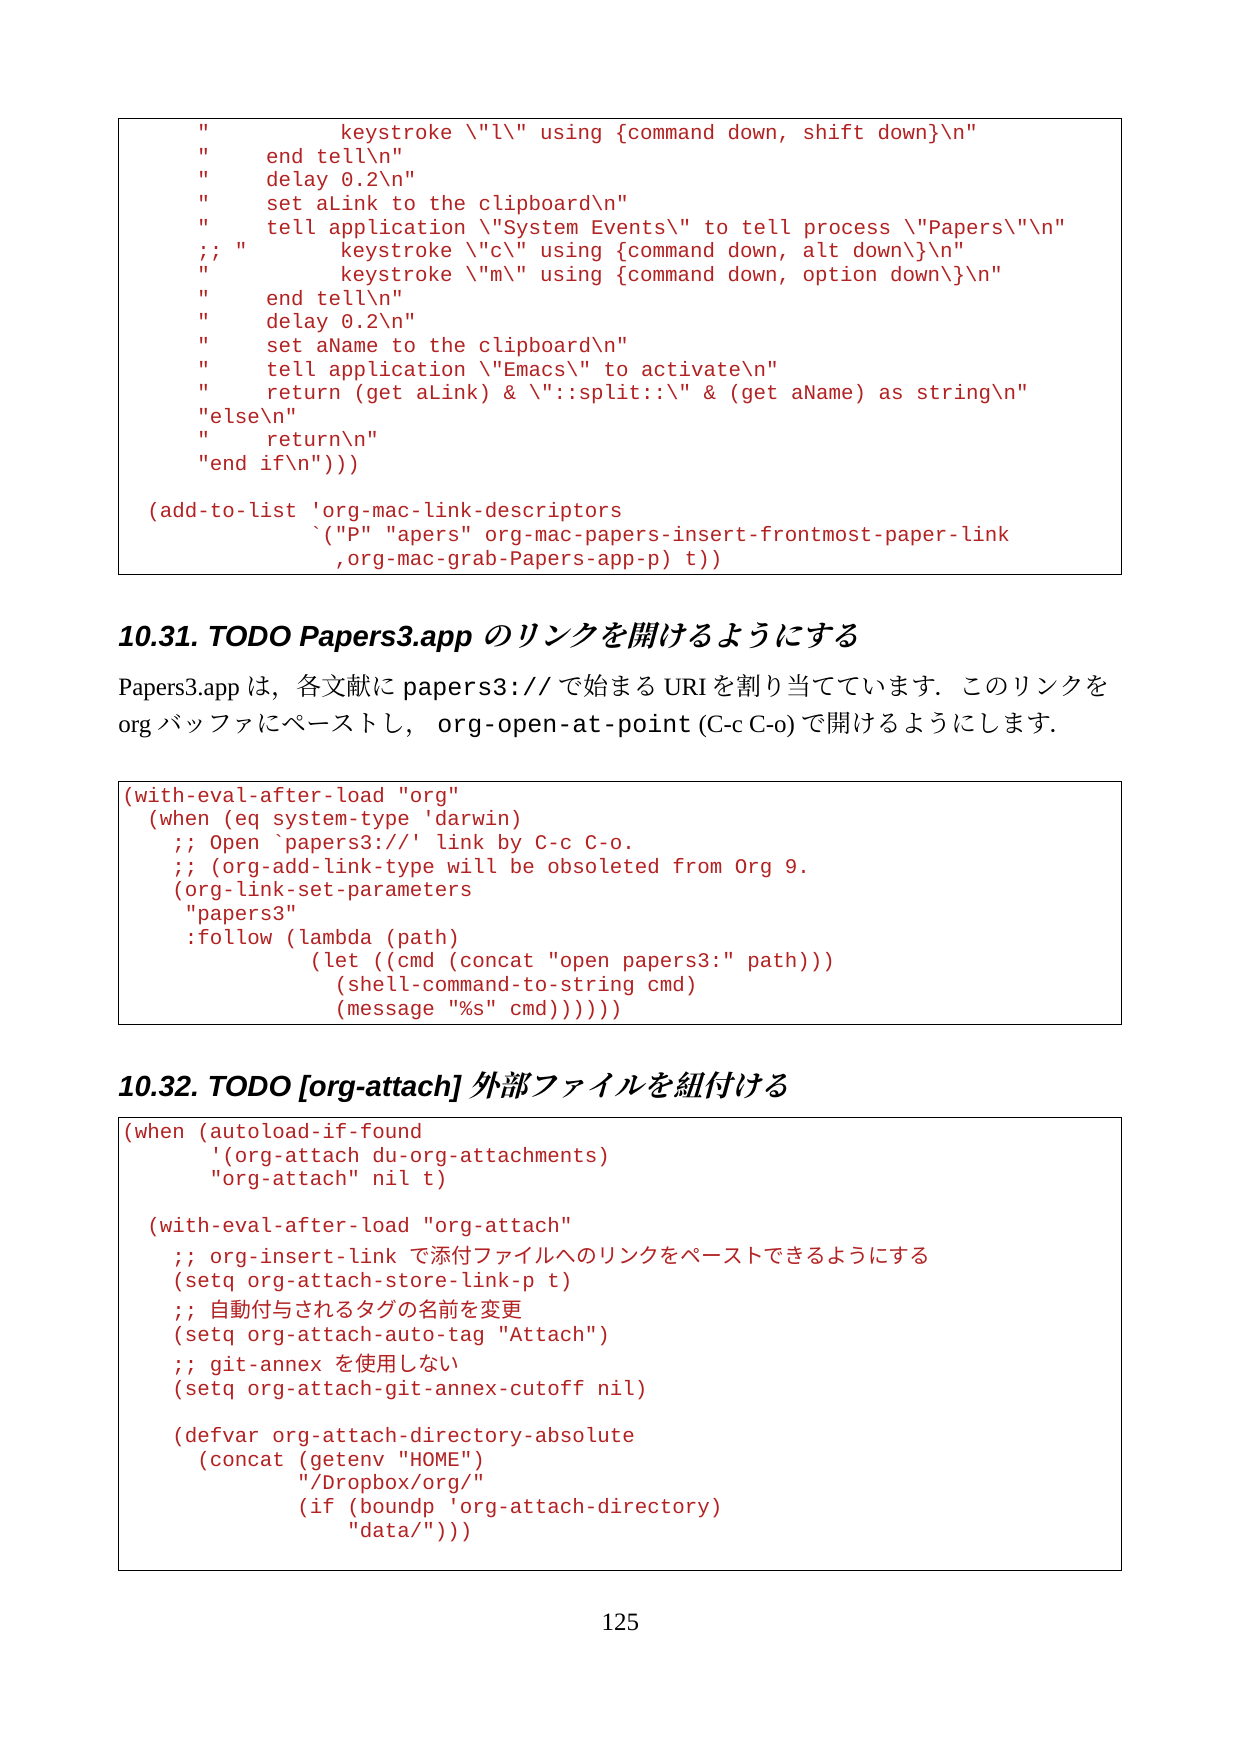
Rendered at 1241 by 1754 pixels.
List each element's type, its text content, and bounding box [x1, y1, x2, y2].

text (defvar org-attach-directory-absolute [119, 1421, 1121, 1445]
text (with-eval-after-load "org-attach" [119, 1212, 1121, 1235]
text (setq org-attach-auto-tag "Attach") [119, 1320, 1121, 1343]
text ;; Open `papers3://' link by C-c C-o. [119, 828, 1121, 852]
text (let ((cmd (concat "open papers3:" path))) [119, 946, 1121, 970]
text " delay 0.2\n" [119, 165, 1121, 189]
text " end tell\n" [119, 142, 1121, 165]
text " keystroke \"l\" using {command down, shift down}\n" [119, 119, 1121, 142]
text "end if\n"))) [119, 449, 1121, 473]
text (with-eval-after-load "org" [119, 782, 1121, 804]
text ;; org-insert-link で添付ファイルへのリンクをペーストできるようにする [119, 1235, 1121, 1266]
text :follow (lambda (path) [119, 923, 1121, 946]
text (when (autoload-if-found [119, 1118, 1121, 1141]
text " keystroke \"m\" using {command down, option down\}\n" [119, 260, 1121, 284]
text (when (eq system-type 'darwin) [119, 804, 1121, 828]
text (setq org-attach-store-link-p t) [119, 1266, 1121, 1289]
text "else\n" [119, 402, 1121, 426]
text " set aLink to the clipboard\n" [119, 189, 1121, 213]
text " return (get aLink) & \"::split::\" & (get aName) as string\n" [119, 378, 1121, 402]
text "data/"))) [119, 1516, 1121, 1539]
text " tell application \"System Events\" to tell process \"Papers\"\n" [119, 213, 1121, 236]
text (message "%s" cmd)))))) [119, 994, 1121, 1024]
text `("P" "apers" org-mac-papers-insert-frontmost-paper-link [119, 520, 1121, 544]
text "org-attach" nil t) [119, 1164, 1121, 1188]
text Papers3.app は，各文献に papers3:// で始まるURIを割り当てています．このリンクを org バッファにペーストし， org-open-at-point (C-c C-o) で開けるようにします． [118, 667, 1122, 768]
text " tell application \"Emacs\" to activate\n" [119, 354, 1121, 378]
text (concat (getenv "HOME") [119, 1445, 1121, 1468]
text (setq org-attach-git-annex-cutoff nil) [119, 1374, 1121, 1397]
text (shell-command-to-string cmd) [119, 970, 1121, 994]
text ;; (org-add-link-type will be obsoleted from Org 9. [119, 852, 1121, 875]
text " return\n" [119, 426, 1121, 449]
text "papers3" [119, 899, 1121, 923]
text '(org-attach du-org-attachments) [119, 1141, 1121, 1164]
text (add-to-list 'org-mac-link-descriptors [119, 496, 1121, 520]
text (if (boundp 'org-attach-directory) [119, 1492, 1121, 1516]
text ;; " keystroke \"c\" using {command down, alt down\}\n" [119, 236, 1121, 260]
text " set aName to the clipboard\n" [119, 331, 1121, 354]
text " end tell\n" [119, 284, 1121, 307]
subtitle TODO Papers3.app のリンクを開けるようにする [118, 613, 1122, 654]
subtitle TODO [org-attach] 外部ファイルを紐付ける [118, 1063, 1122, 1104]
text ;; 自動付与されるタグの名前を変更 [119, 1289, 1121, 1320]
text (org-link-set-parameters [119, 875, 1121, 899]
text "/Dropbox/org/" [119, 1468, 1121, 1492]
text ,org-mac-grab-Papers-app-p) t)) [119, 544, 1121, 574]
text ;; git-annex を使用しない [119, 1343, 1121, 1374]
text " delay 0.2\n" [119, 307, 1121, 331]
